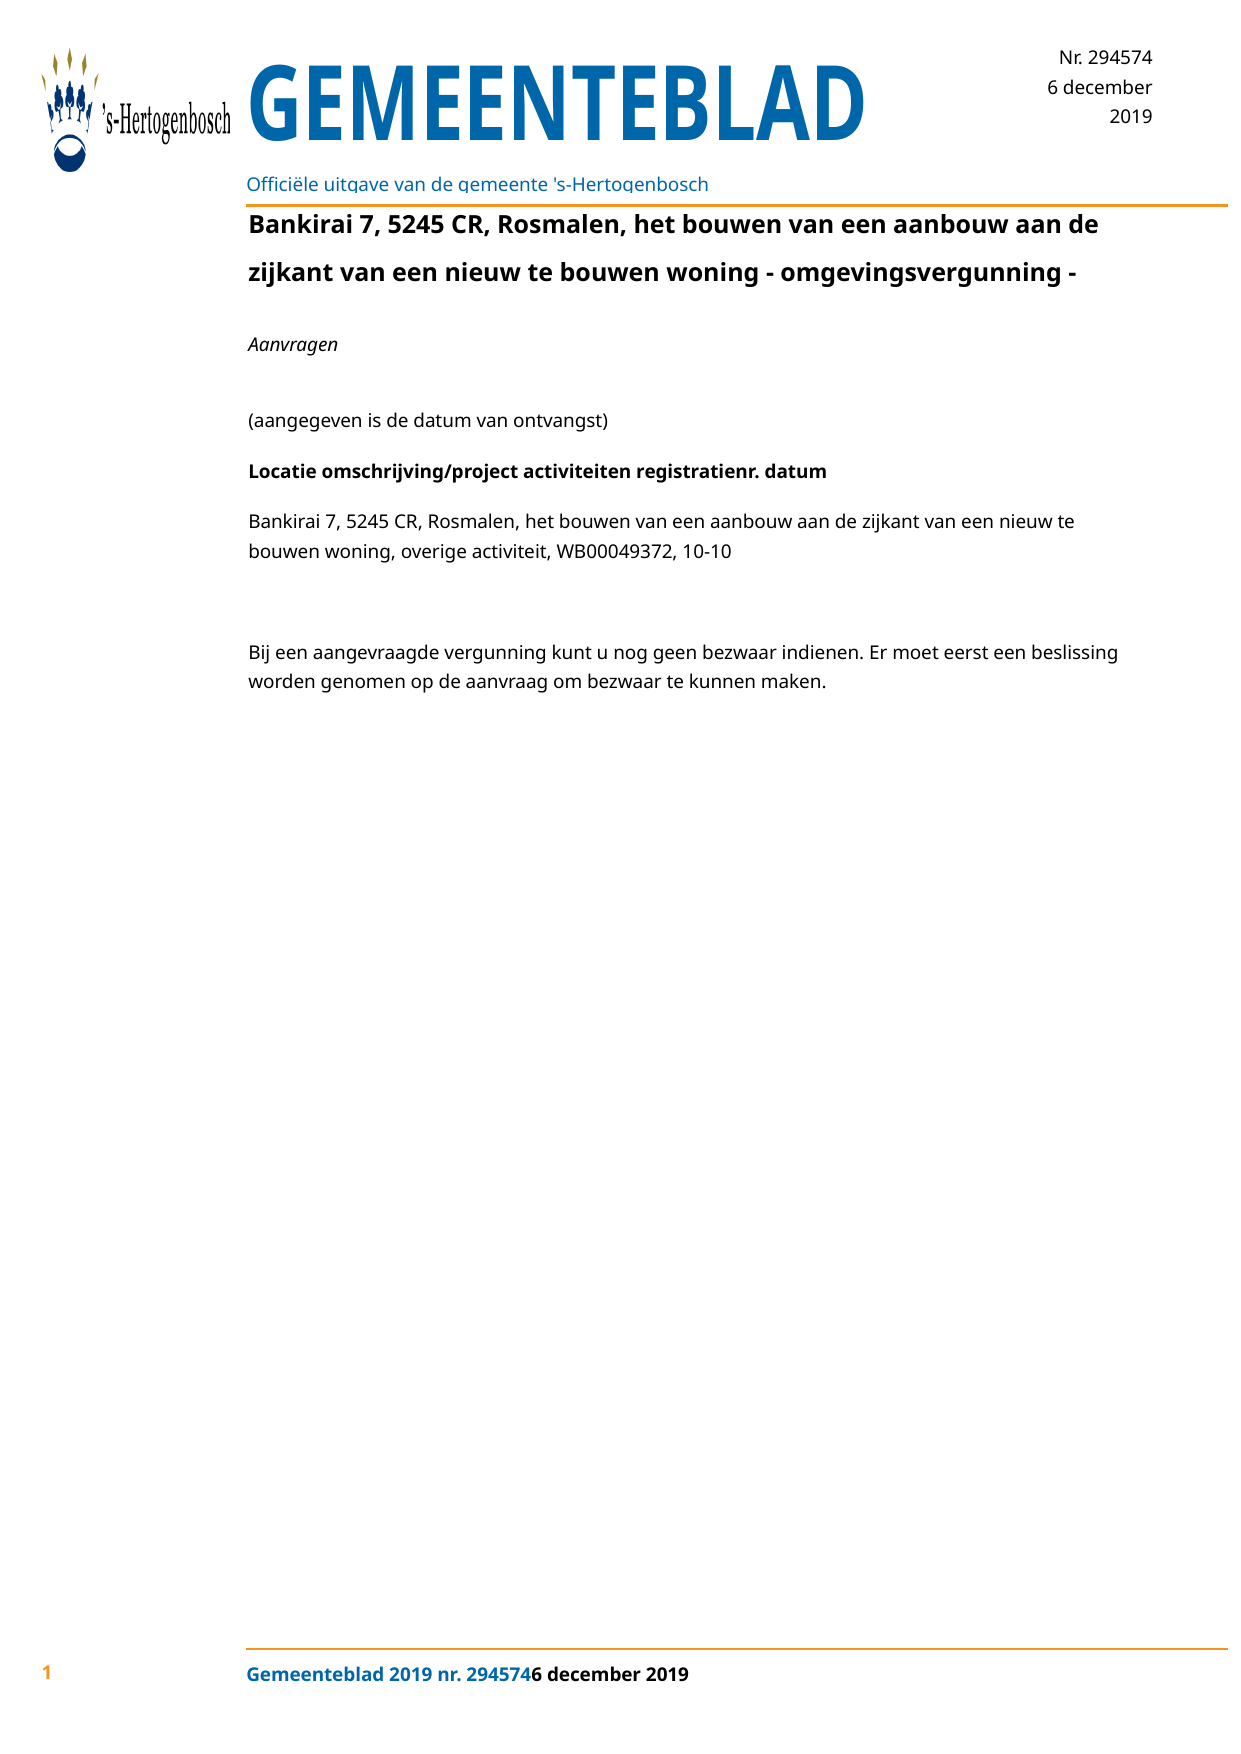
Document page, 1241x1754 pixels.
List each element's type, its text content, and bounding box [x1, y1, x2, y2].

text Aanvragen [248, 331, 1152, 357]
text (aangegeven is de datum van ontvangst) [248, 408, 1152, 433]
picture [41, 47, 231, 172]
text Bij een aangevraagde vergunning kunt u nog geen bezwaar indienen. Er moet eerst een beslissing worden genomen op de aanvraag om bezwaar te kunnen maken. [248, 639, 1152, 694]
text Bankirai 7, 5245 CR, Rosmalen, het bouwen van een aanbouw aan de zijkant van een nieuw te bouwen woning - omgevingsvergunning - [248, 207, 1152, 288]
text Locatie omschrijving/project activiteiten registratienr. datum [248, 458, 1152, 484]
text Bankirai 7, 5245 CR, Rosmalen, het bouwen van een aanbouw aan de zijkant van een nieuw te bouwen woning, overige activiteit, WB00049372, 10-10 [248, 508, 1152, 564]
